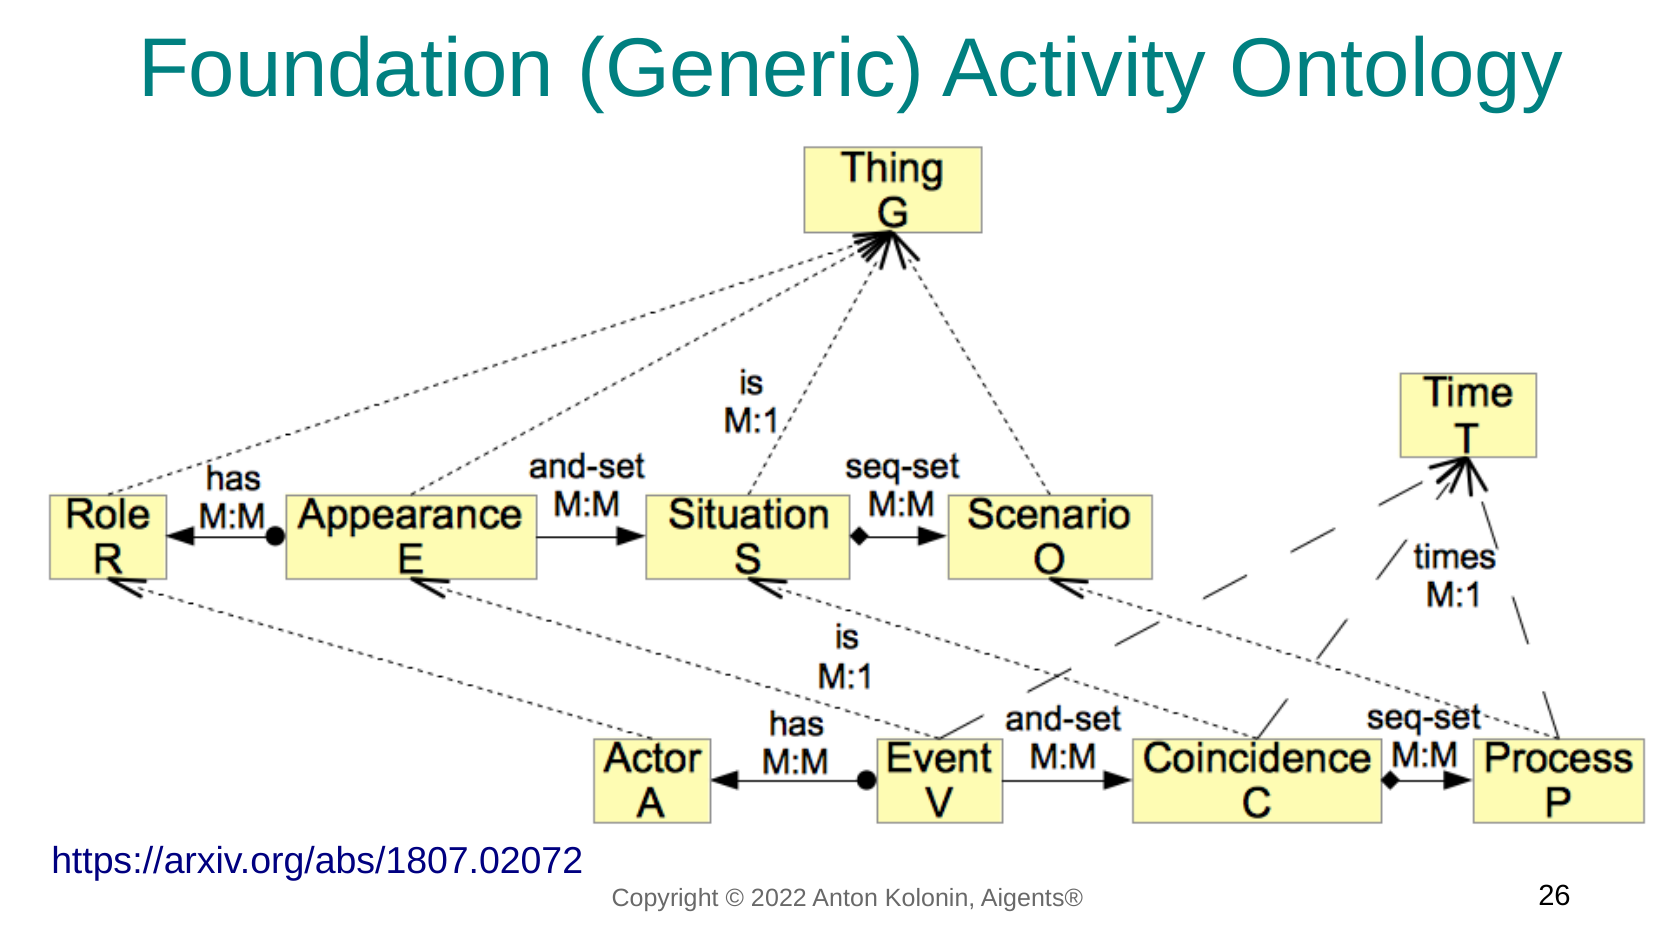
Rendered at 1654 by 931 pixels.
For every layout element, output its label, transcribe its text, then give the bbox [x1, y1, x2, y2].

text_box https://arxiv.org/abs/1807.02072 [36, 831, 599, 889]
picture [39, 138, 1654, 831]
text_box Foundation (Generic) Activity Ontology [0, 0, 1653, 135]
